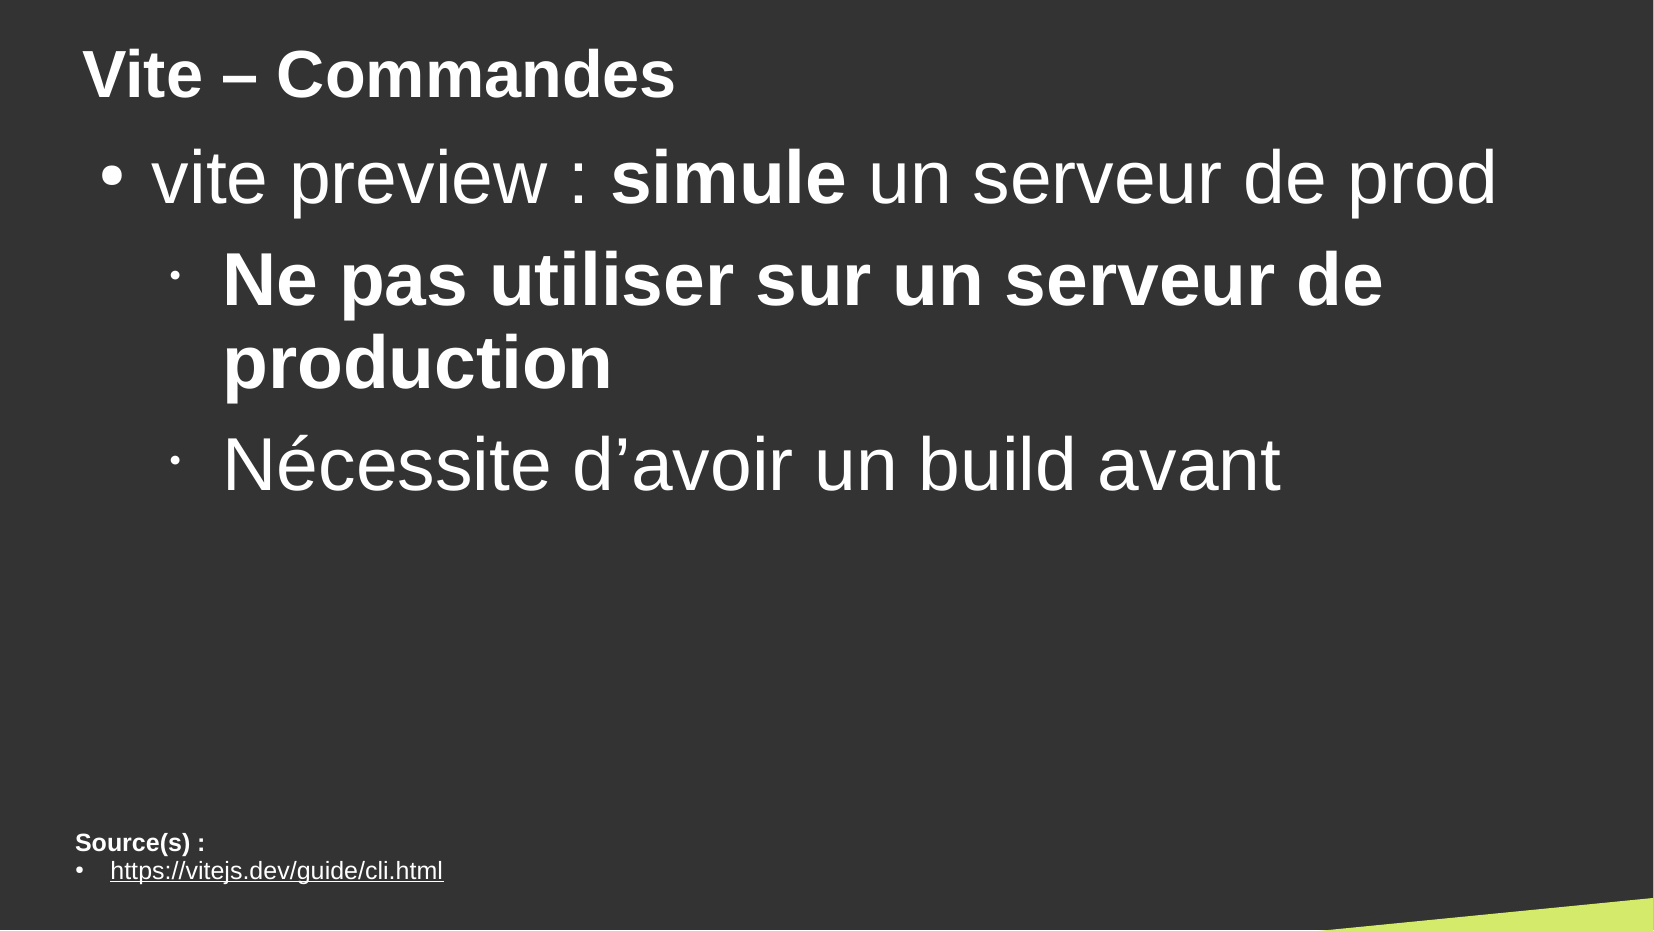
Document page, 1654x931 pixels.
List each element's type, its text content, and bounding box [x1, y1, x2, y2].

text_box Source(s) : https://vitejs.dev/guide/cli.html [60, 821, 1546, 931]
title Vite – Commandes [82, 37, 1571, 112]
text_box [1546, 897, 1654, 931]
list vite preview : simule un serveur de prod Ne pas utiliser sur un serveur de production Nécessite d’avoir un build avant [80, 135, 1619, 798]
